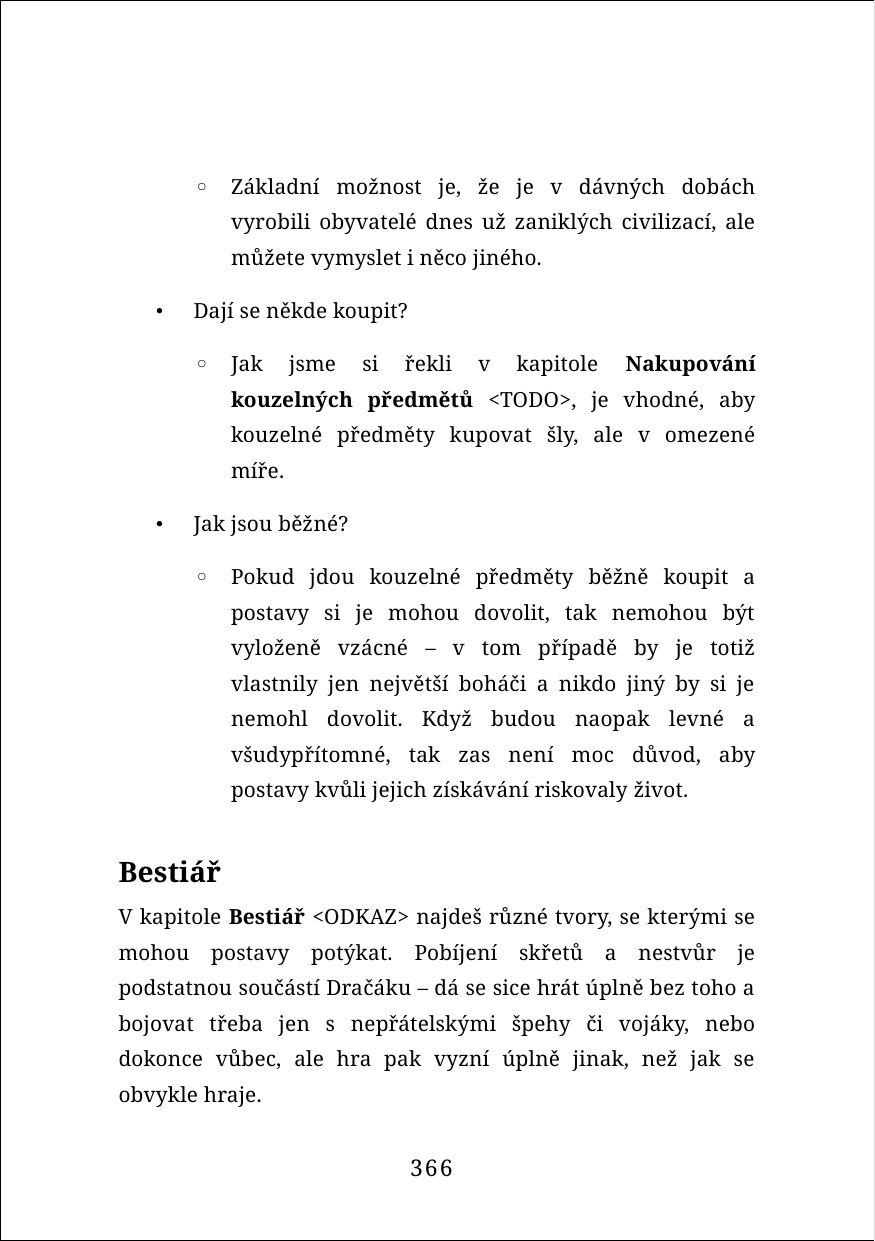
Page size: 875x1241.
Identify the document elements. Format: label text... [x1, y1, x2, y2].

text V kapitole Bestiář <ODKAZ> najdeš různé tvory, se kterými se mohou postavy potýkat. Pobíjení skřetů a nestvůr je podstatnou součástí Dračáku – dá se sice hrát úplně bez toho a bojovat třeba jen s nepřátelskými špehy či vojáky, nebo dokonce vůbec, ale hra pak vyzní úplně jinak, než jak se obvykle hraje. [118, 902, 756, 1108]
list Jak jsou běžné? [156, 509, 756, 537]
list Základní možnost je, že je v dávných dobách vyrobili obyvatelé dnes už zaniklých civilizací, ale můžete vymyslet i něco jiného. [193, 172, 756, 271]
subtitle Bestiář [118, 852, 756, 891]
list Jak jsme si řekli v kapitole Nakupování kouzelných předmětů <TODO>, je vhodné, aby kouzelné předměty kupovat šly, ale v omezené míře. [193, 349, 756, 484]
list Dají se někde koupit? [156, 296, 756, 324]
list Pokud jdou kouzelné předměty běžně koupit a postavy si je mohou dovolit, tak nemohou být vyloženě vzácné – v tom případě by je totiž vlastnily jen největší boháči a nikdo jiný by si je nemohl dovolit. Když budou naopak levné a všudypřítomné, tak zas není moc důvod, aby postavy kvůli jejich získávání riskovaly život. [193, 562, 756, 804]
